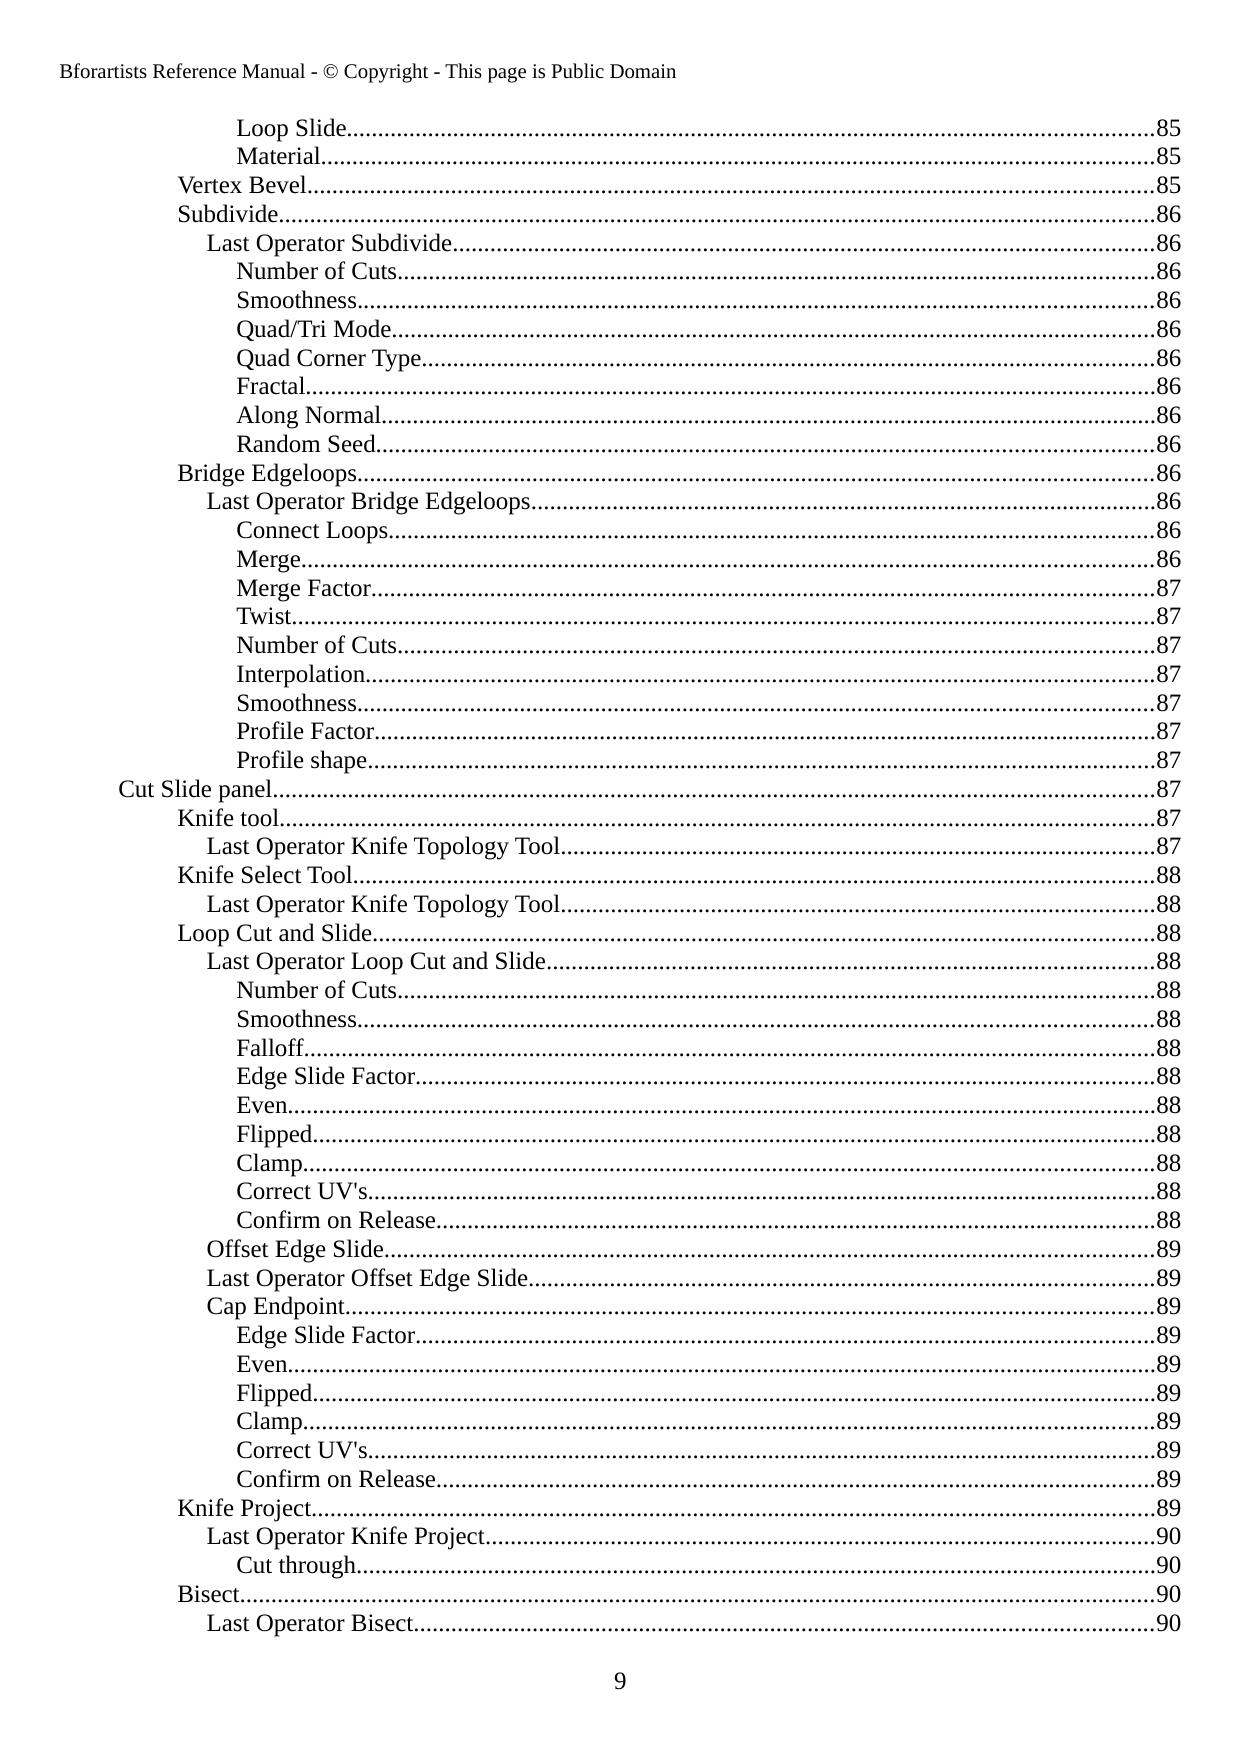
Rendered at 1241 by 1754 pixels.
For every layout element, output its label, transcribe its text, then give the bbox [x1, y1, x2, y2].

text Profile shape 87 [236, 745, 1181, 774]
text Edge Slide Factor 88 [236, 1061, 1181, 1090]
text Flipped 88 [236, 1119, 1181, 1148]
text Knife Select Tool 88 [177, 860, 1181, 889]
text Number of Cuts 87 [236, 630, 1181, 659]
text Last Operator Bisect 90 [206, 1608, 1181, 1636]
text Last Operator Loop Cut and Slide 88 [206, 946, 1181, 975]
text Quad/Tri Mode 86 [236, 314, 1181, 343]
text Even 88 [236, 1090, 1181, 1119]
text Random Seed 86 [236, 429, 1181, 458]
text Interpolation 87 [236, 659, 1181, 688]
text Last Operator Offset Edge Slide 89 [206, 1263, 1181, 1291]
text Smoothness 88 [236, 1004, 1181, 1033]
text Bisect 90 [177, 1579, 1181, 1608]
text Cap Endpoint 89 [206, 1291, 1181, 1320]
text Flipped 89 [236, 1378, 1181, 1406]
text Number of Cuts 86 [236, 256, 1181, 285]
text Last Operator Knife Topology Tool 88 [206, 889, 1181, 918]
text Knife Project 89 [177, 1493, 1181, 1521]
text Smoothness. 86 [236, 285, 1181, 314]
text Last Operator Bridge Edgeloops 86 [206, 486, 1181, 515]
text Number of Cuts 88 [236, 975, 1181, 1004]
text Edge Slide Factor 89 [236, 1320, 1181, 1349]
text Knife tool 87 [177, 803, 1181, 831]
text Last Operator Subdivide 86 [206, 228, 1181, 256]
text Vertex Bevel 85 [177, 170, 1181, 199]
text Last Operator Knife Project 90 [206, 1521, 1181, 1550]
text Falloff 88 [236, 1033, 1181, 1061]
text Smoothness 87 [236, 688, 1181, 716]
text Loop Slide 85 [236, 113, 1181, 141]
text Bridge Edgeloops 86 [177, 458, 1181, 486]
text Quad Corner Type 86 [236, 343, 1181, 371]
text Twist 87 [236, 601, 1181, 630]
text Confirm on Release 88 [236, 1205, 1181, 1234]
text Along Normal 86 [236, 400, 1181, 429]
text Material 85 [236, 141, 1181, 170]
text Merge 86 [236, 544, 1181, 573]
text Offset Edge Slide 89 [206, 1234, 1181, 1263]
text Fractal 86 [236, 371, 1181, 400]
text Last Operator Knife Topology Tool 87 [206, 831, 1181, 860]
text Connect Loops 86 [236, 515, 1181, 544]
text Clamp 89 [236, 1406, 1181, 1435]
text Correct UV's 88 [236, 1176, 1181, 1205]
text Even 89 [236, 1349, 1181, 1378]
text Loop Cut and Slide 88 [177, 918, 1181, 946]
text Profile Factor 87 [236, 716, 1181, 745]
text Cut Slide panel 87 [118, 774, 1181, 803]
text Correct UV's 89 [236, 1435, 1181, 1464]
text Subdivide 86 [177, 199, 1181, 228]
text Confirm on Release 89 [236, 1464, 1181, 1493]
text Merge Factor 87 [236, 573, 1181, 601]
text Cut through 90 [236, 1550, 1181, 1579]
text Clamp 88 [236, 1148, 1181, 1176]
